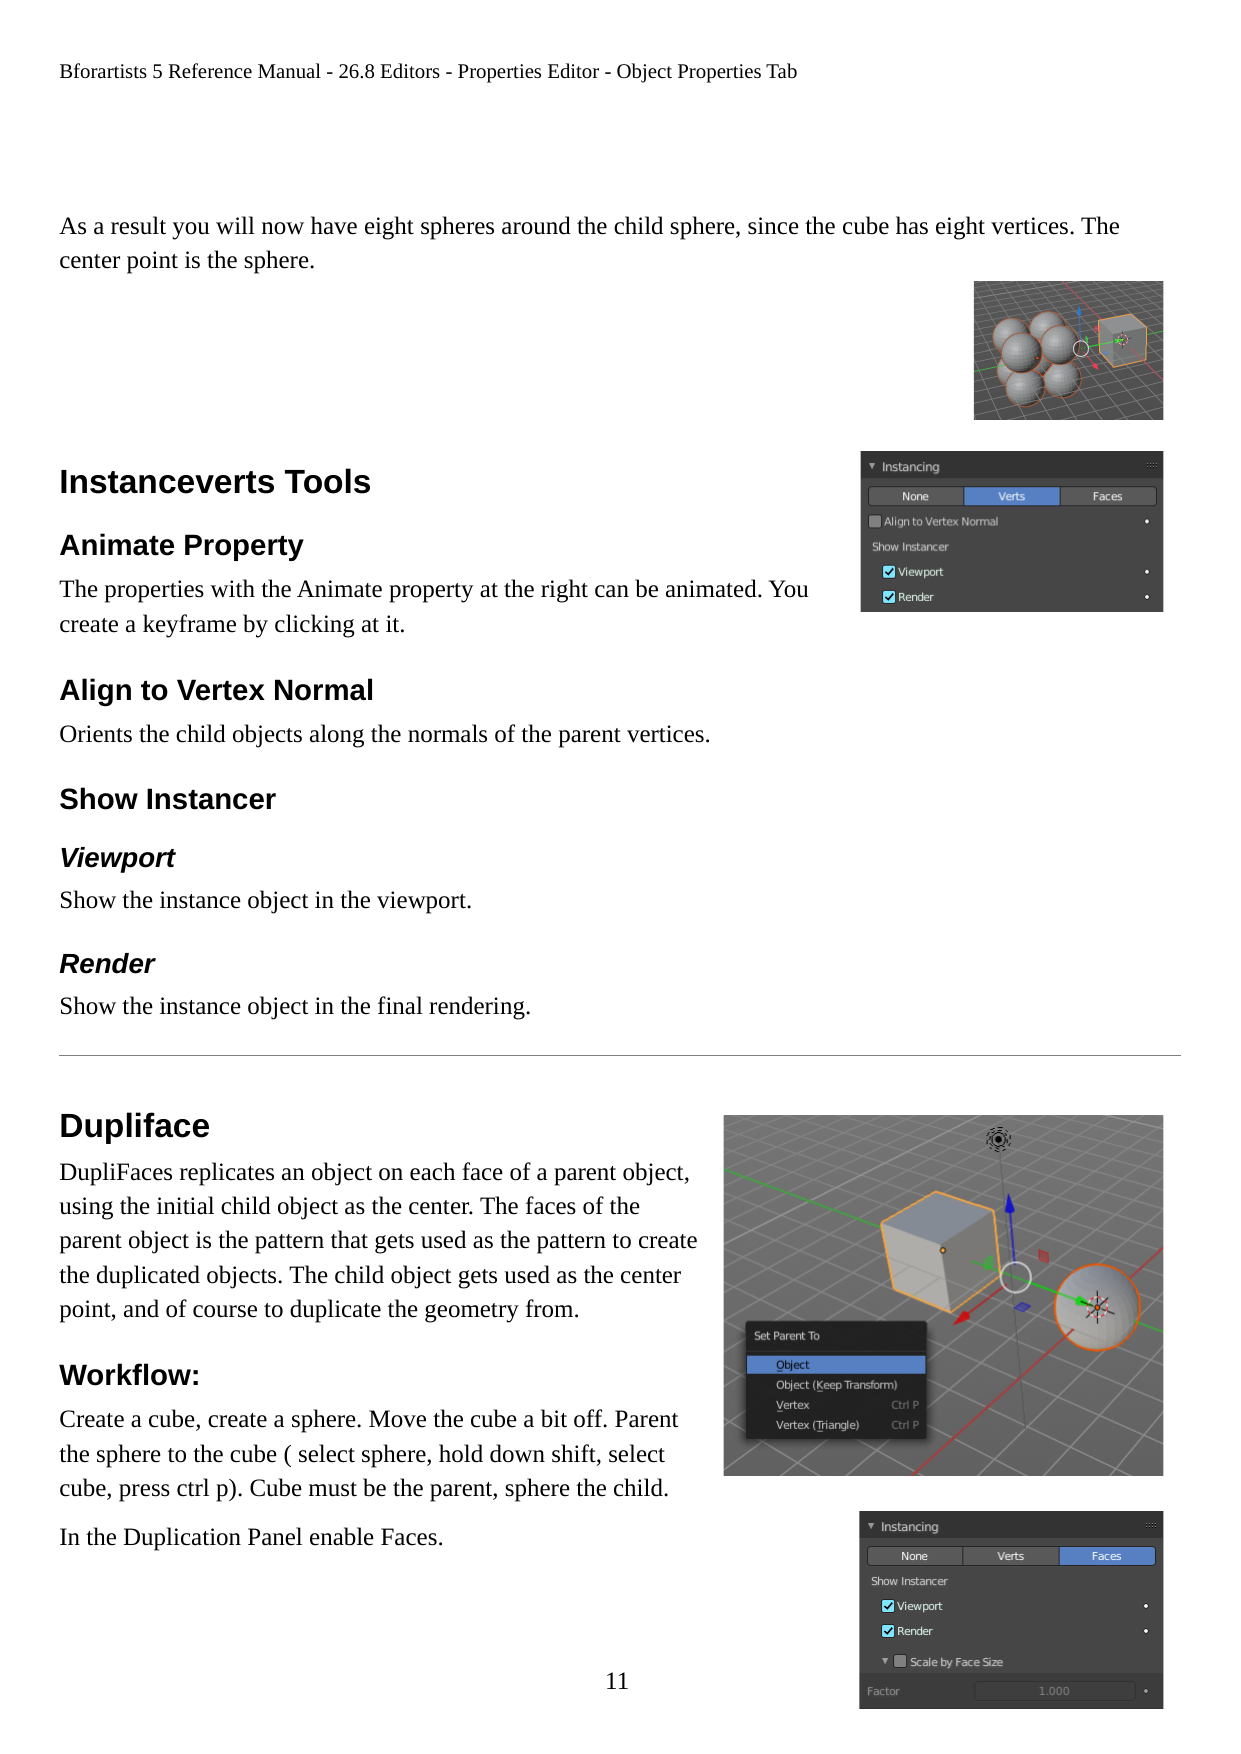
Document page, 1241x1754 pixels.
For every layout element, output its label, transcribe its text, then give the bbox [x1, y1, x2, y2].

text In the Duplication Panel enable Faces. [59, 1522, 859, 1551]
text Orients the child objects along the normals of the parent vertices. [59, 719, 1181, 747]
text As a result you will now have eight spheres around the child sphere, since the cube has eight vertices. The center point is the sphere. [59, 211, 1181, 274]
subtitle Align to Vertex Normal [59, 672, 1181, 706]
subtitle Render [59, 947, 1181, 979]
picture [859, 1511, 1164, 1709]
subtitle [1164, 462, 1181, 501]
subtitle Workflow: [59, 1358, 723, 1392]
subtitle Show Instancer [59, 782, 1181, 816]
subtitle Instanceverts Tools [59, 462, 860, 501]
subtitle [1164, 1358, 1181, 1392]
text DupliFaces replicates an object on each face of a parent object, using the initial child object as the center. The faces of the parent object is the pattern that gets used as the pattern to create the duplicated objects. The child object gets used as the center point, and of course to duplicate the geometry from. [59, 1157, 723, 1323]
subtitle Animate Property [59, 528, 860, 562]
subtitle Viewport [59, 841, 1181, 873]
picture [860, 451, 1164, 612]
subtitle Dupliface [59, 1105, 1181, 1144]
picture [723, 1115, 1164, 1476]
text Show the instance object in the final rendering. [59, 991, 1181, 1020]
subtitle [1164, 528, 1181, 562]
text Create a cube, create a sphere. Move the cube a bit off. Parent the sphere to the cube ( select sphere, hold down shift, select cube, press ctrl p). Cube must be the parent, sphere the child. [59, 1404, 1181, 1502]
picture [973, 281, 1164, 420]
text Show the instance object in the viewport. [59, 885, 1181, 914]
text The properties with the Animate property at the right can be animated. You create a keyframe by clicking at it. [59, 574, 1181, 637]
